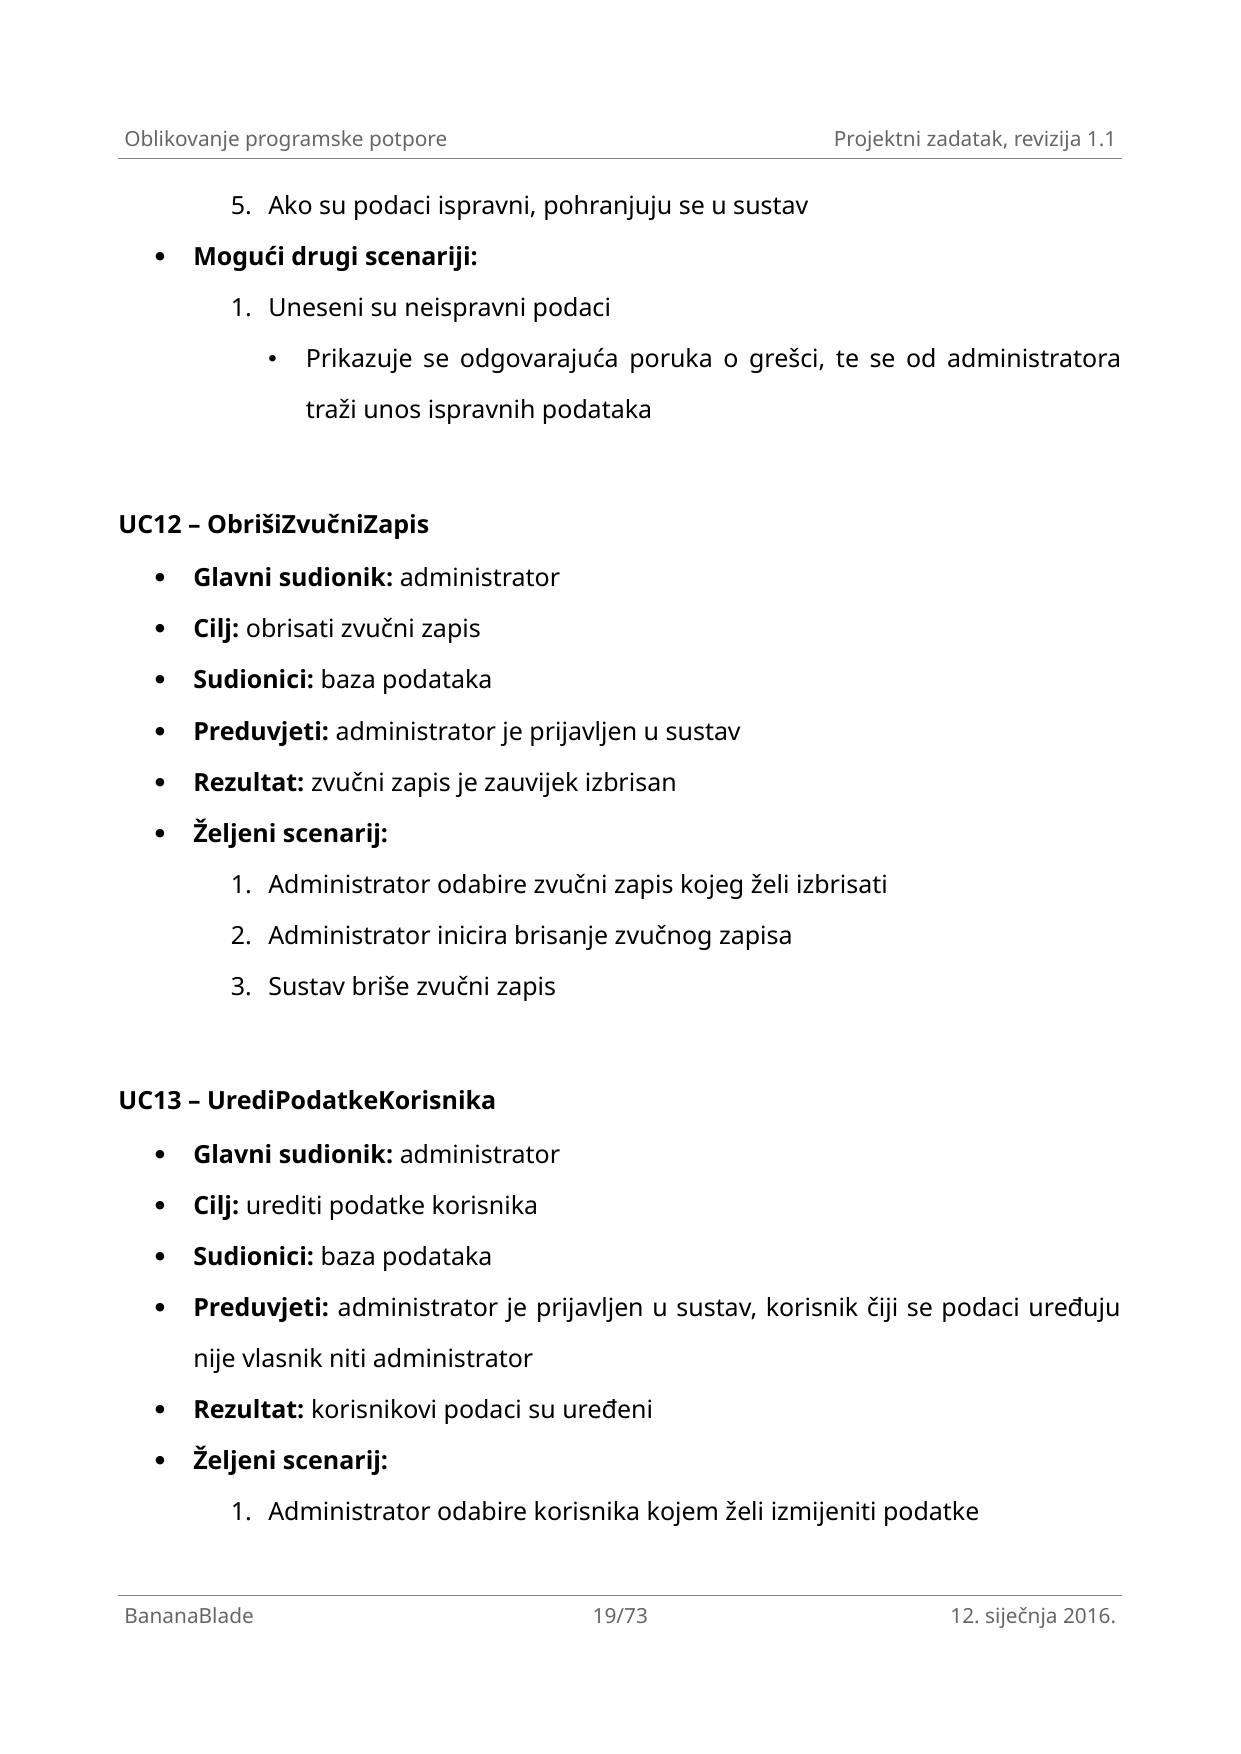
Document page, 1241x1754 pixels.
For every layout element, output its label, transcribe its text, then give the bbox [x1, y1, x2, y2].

list Željeni scenarij: [156, 1443, 1122, 1477]
list Rezultat: zvučni zapis je zauvijek izbrisan [156, 764, 1122, 798]
list Rezultat: korisnikovi podaci su uređeni [156, 1392, 1122, 1426]
list Preduvjeti: administrator je prijavljen u sustav [156, 713, 1122, 747]
list Sudionici: baza podataka [156, 662, 1122, 696]
subtitle UC12 – ObrišiZvučniZapis [118, 507, 1122, 541]
list Glavni sudionik: administrator [156, 1136, 1122, 1170]
list Administrator odabire zvučni zapis kojeg želi izbrisati [231, 866, 1122, 900]
subtitle UC13 – UrediPodatkeKorisnika [118, 1083, 1122, 1117]
list Uneseni su neispravni podaci [231, 290, 1122, 324]
list Mogući drugi scenariji: [156, 239, 1122, 273]
list Cilj: obrisati zvučni zapis [156, 611, 1122, 645]
list Željeni scenarij: [156, 815, 1122, 849]
list Sudionici: baza podataka [156, 1238, 1122, 1272]
list Ako su podaci ispravni, pohranjuju se u sustav [231, 188, 1122, 222]
list Cilj: urediti podatke korisnika [156, 1187, 1122, 1221]
list Sustav briše zvučni zapis [231, 968, 1122, 1002]
list Administrator inicira brisanje zvučnog zapisa [231, 917, 1122, 951]
list Administrator odabire korisnika kojem želi izmijeniti podatke [231, 1494, 1122, 1528]
list Preduvjeti: administrator je prijavljen u sustav, korisnik čiji se podaci uređuju nije vlasnik niti administrator [156, 1289, 1122, 1374]
list Prikazuje se odgovarajuća poruka o grešci, te se od administratora traži unos ispravnih podataka [268, 341, 1122, 426]
list Glavni sudionik: administrator [156, 560, 1122, 594]
